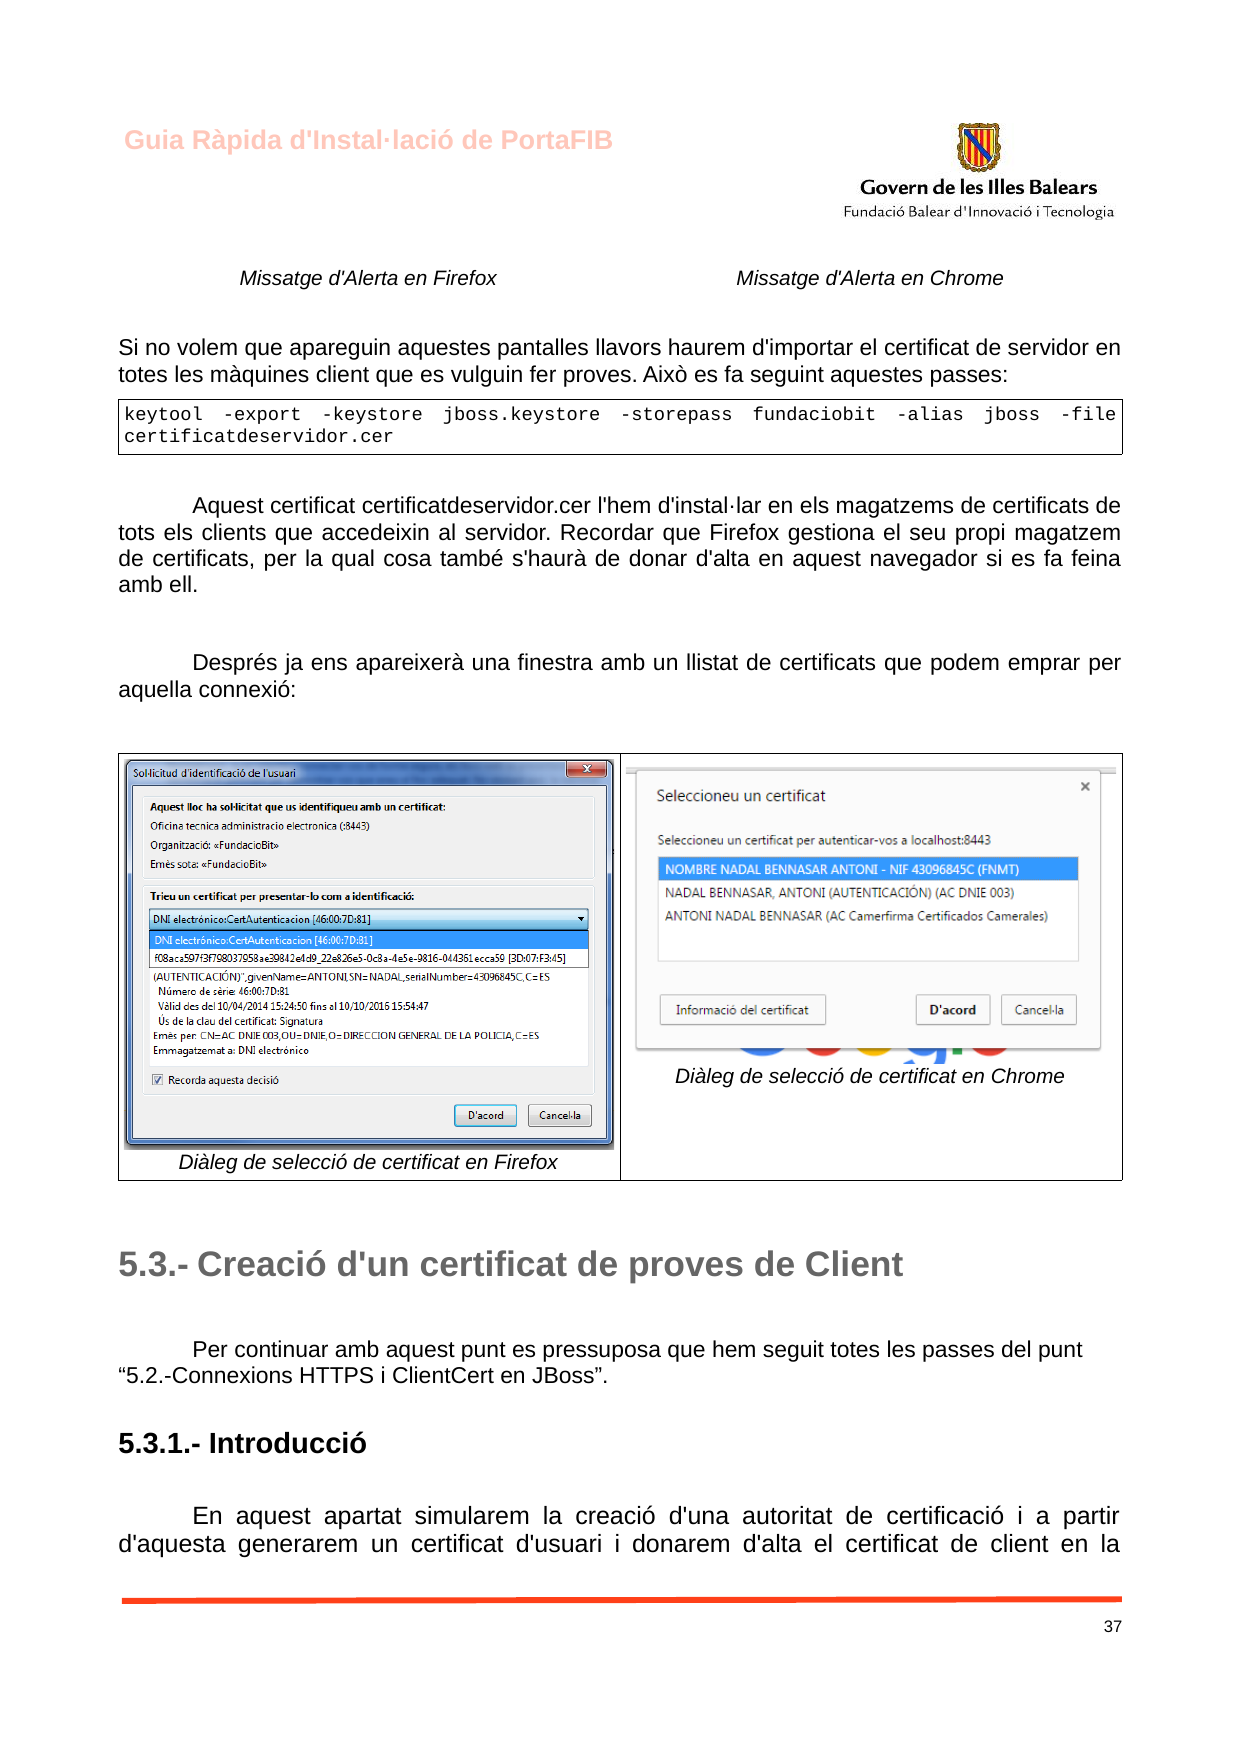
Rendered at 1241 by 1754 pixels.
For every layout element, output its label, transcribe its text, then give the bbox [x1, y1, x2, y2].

text Si no volem que apareguin aquestes pantalles llavors haurem d'importar el certificat de servidor en totes les màquines client que es vulguin fer proves. Això es fa seguint aquestes passes: [118, 334, 1122, 387]
subtitle Introducció [118, 1426, 1122, 1459]
picture [123, 759, 615, 1150]
text Per continuar amb aquest punt es pressuposa que hem seguit totes les passes del punt “5.2.-Connexions HTTPS i ClientCert en JBoss”. [118, 1336, 1122, 1388]
picture [840, 123, 1117, 220]
table_header keytool -export -keystore jboss.keystore -storepass fundaciobit -alias jboss -file certificatdeservidor.cer [119, 400, 1122, 453]
table_header Diàleg de selecció de certificat en Chrome [621, 754, 1122, 1180]
table_header Missatge d'Alerta en Chrome [620, 260, 1122, 295]
subtitle Creació d'un certificat de proves de Client [118, 1244, 1122, 1284]
picture [625, 759, 1117, 1064]
table_header Missatge d'Alerta en Firefox [118, 260, 620, 295]
text Aquest certificat certificatdeservidor.cer l'hem d'instal·lar en els magatzems de certificats de tots els clients que accedeixin al servidor. Recordar que Firefox gestiona el seu propi magatzem de certificats, per la qual cosa també s'haurà de donar d'alta en aquest navegador si es fa feina amb ell. [118, 492, 1122, 598]
text En aquest apartat simularem la creació d'una autoritat de certificació i a partir d'aquesta generarem un certificat d'usuari i donarem d'alta el certificat de client en la [118, 1501, 1122, 1558]
text Després ja ens apareixerà una finestra amb un llistat de certificats que podem emprar per aquella connexió: [118, 649, 1122, 702]
table_header Diàleg de selecció de certificat en Firefox [119, 754, 620, 1180]
